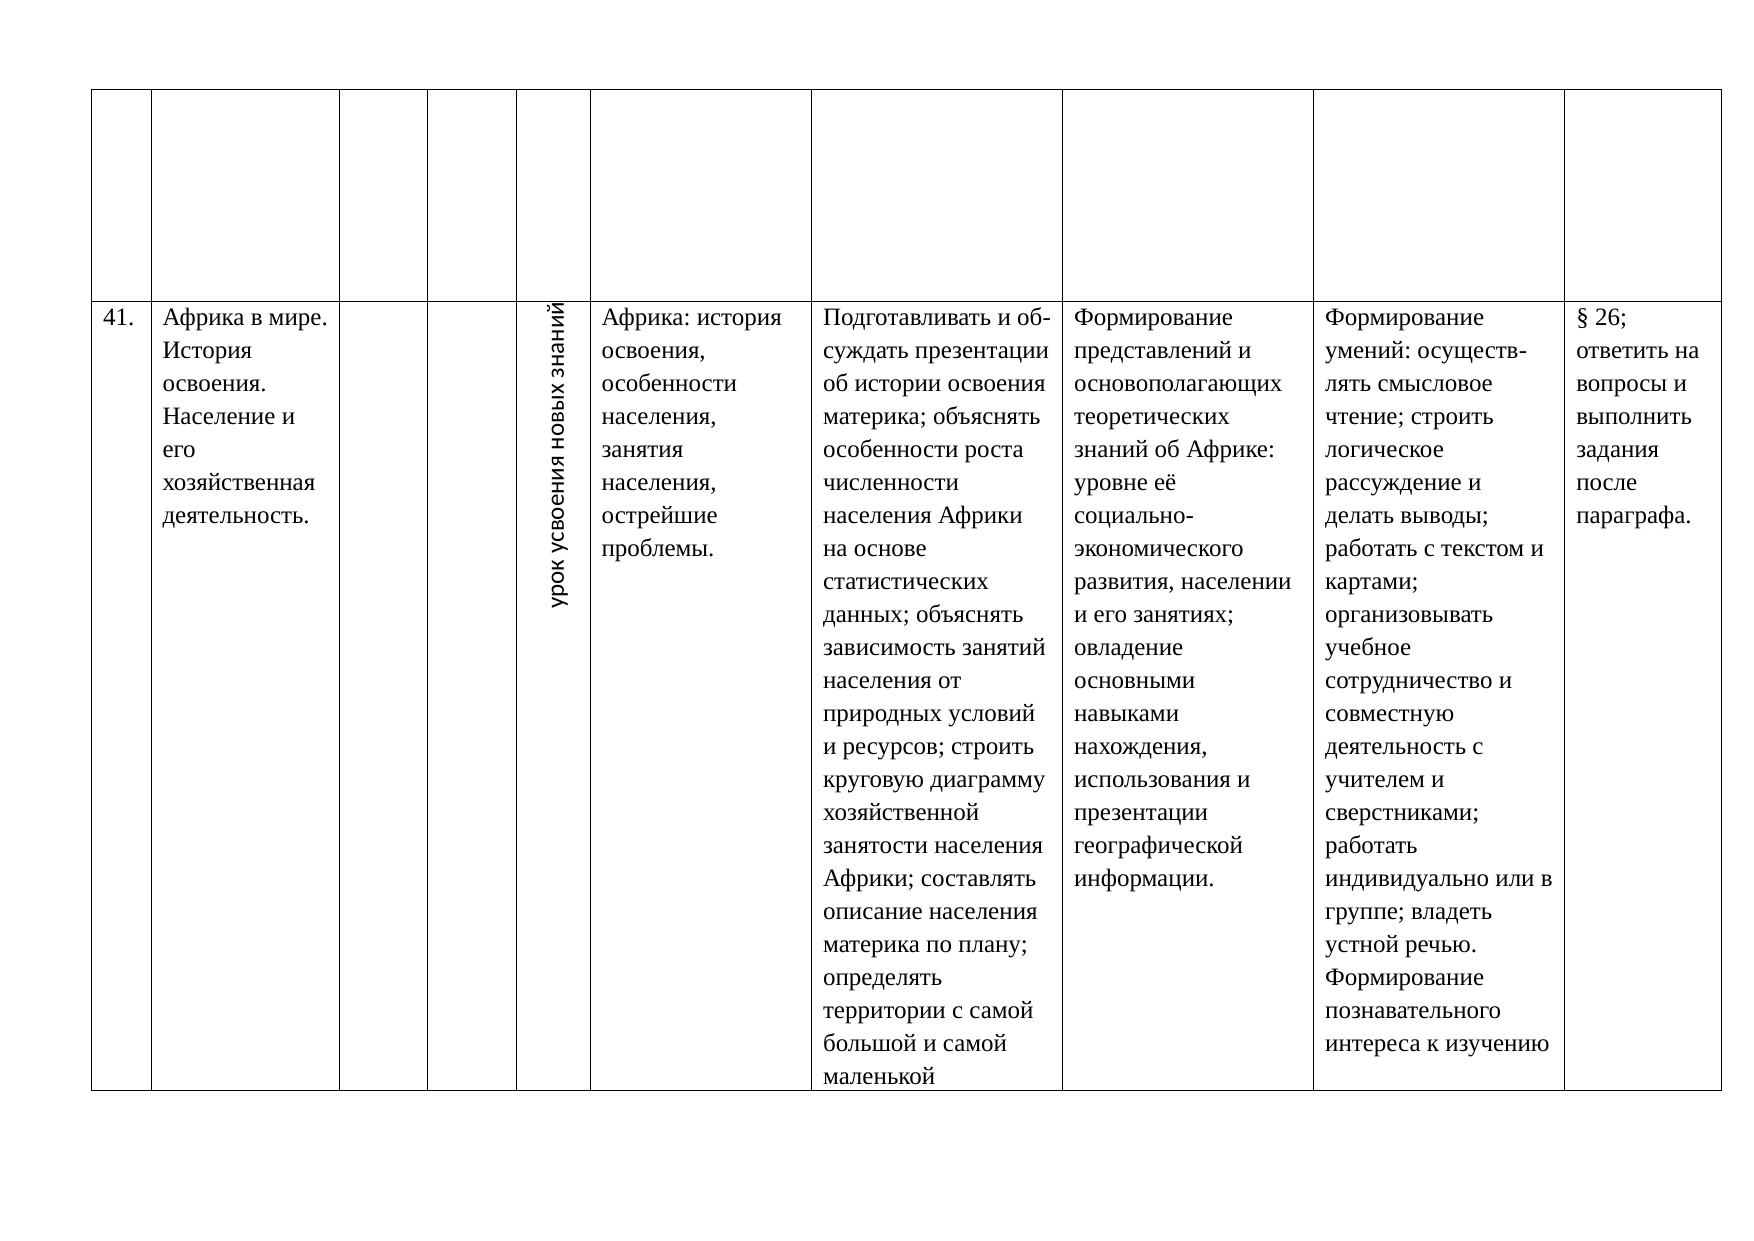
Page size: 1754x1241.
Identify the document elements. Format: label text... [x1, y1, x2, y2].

table_cell [152, 90, 339, 301]
table_cell Подготавливать и об­суждать презентации об истории освоения материка; объ­яснять особенности роста численности населения Африки на основе статистических данных; объяснять зависимость занятий населения от природных условий и ресурсов; строить круговую диаграмму хозяйственной занятости на­селения Африки; составлять описание населения матери­ка по плану; определять территории с самой большой и самой маленькой [812, 302, 1062, 1090]
table_cell Формирование представлений и осново­полагающих теоретических знаний об Африке: уровне её социально-экономического развития, населении и его за­нятиях; овладение основными навыками нахождения, использования и презентации географической информации. [1063, 302, 1313, 1090]
table_cell [340, 90, 427, 301]
table_cell § 26; ответить на вопросы и выполнить задания после параграфа. [1565, 302, 1721, 1090]
table_cell 41. [92, 302, 151, 1090]
table_cell Формирование умений: осуществ­лять смысловое чтение; строить логическое рассужде­ние и делать выводы; работать с текстом и картами; организовывать учебное сотрудничество и совместную деятельность с учителем и сверстниками; работать индивидуально или в группе; владеть устной речью. Формирование познавательного интереса к изучению [1314, 302, 1564, 1090]
table_cell [1063, 90, 1313, 301]
table_cell [1314, 90, 1564, 301]
table_cell [340, 302, 427, 1090]
table_cell [428, 90, 516, 301]
table_cell [428, 302, 516, 1090]
table_cell [812, 90, 1062, 301]
table_cell Африка в мире. История освоения. Население и его хозяйственная деятельность. [152, 302, 339, 1090]
table_cell урок усвоения новых знаний [517, 302, 590, 1090]
table_cell [1565, 90, 1721, 301]
table_cell [591, 90, 811, 301]
table_cell [92, 90, 151, 301]
table_cell [517, 90, 590, 301]
table_cell Африка: история освоения, особенности населения, занятия населения, острейшие проблемы. [591, 302, 811, 1090]
